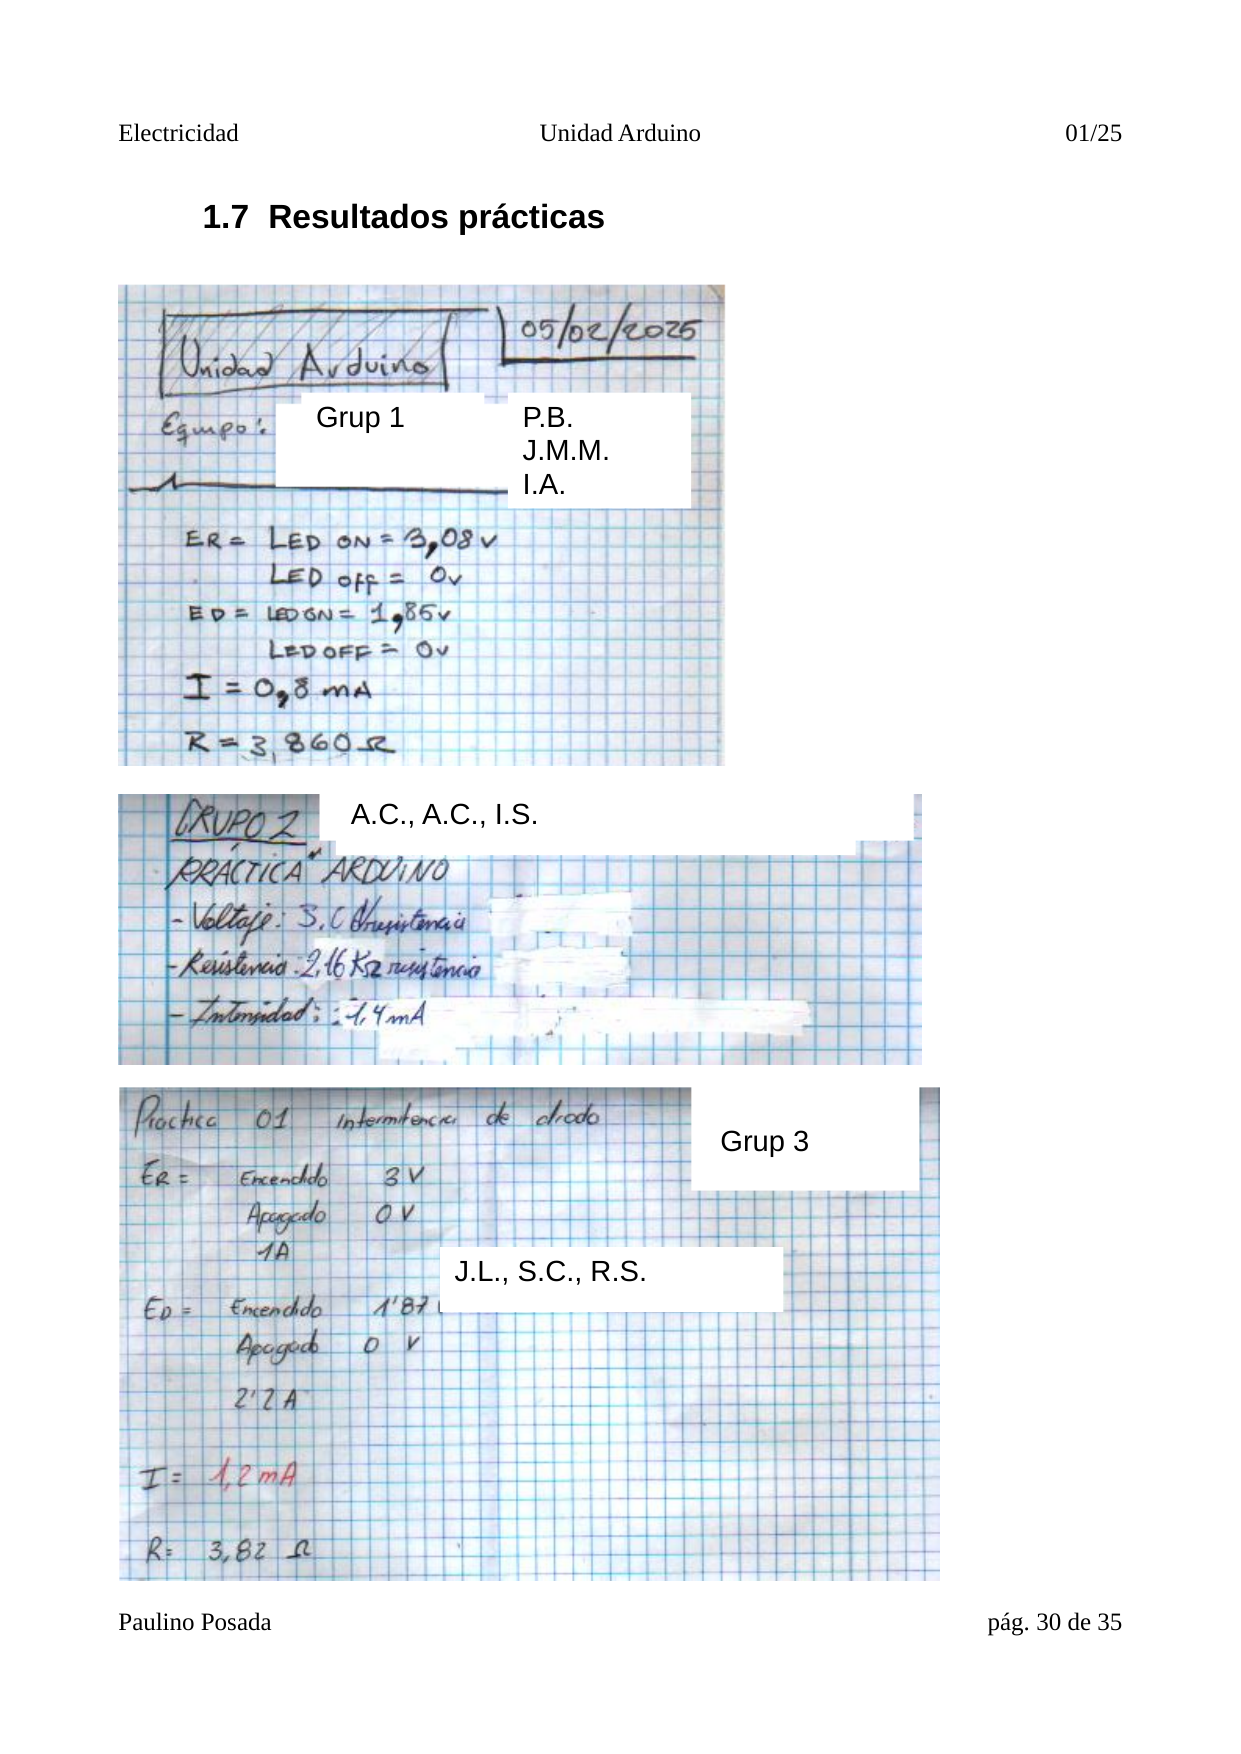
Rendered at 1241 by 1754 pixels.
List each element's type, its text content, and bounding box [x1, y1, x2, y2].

subtitle Resultados prácticas [193, 197, 1122, 236]
picture [118, 794, 922, 1065]
picture [118, 260, 744, 766]
picture [118, 1086, 940, 1581]
